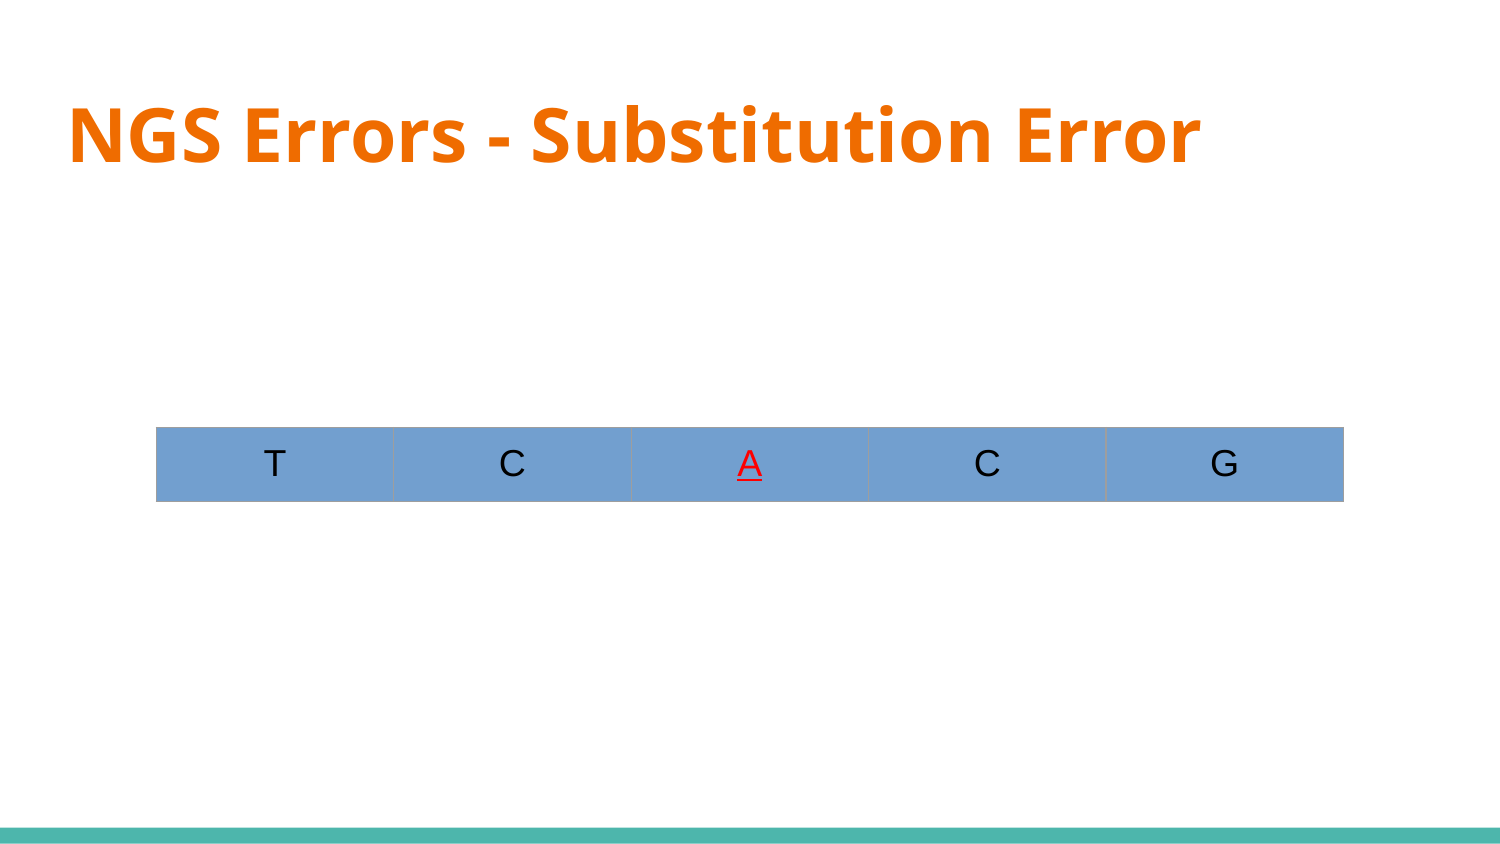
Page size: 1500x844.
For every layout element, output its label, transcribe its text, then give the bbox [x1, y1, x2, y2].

title NGS Errors - Substitution Error [51, 72, 1449, 189]
table_header T [157, 428, 393, 501]
table_header C [869, 428, 1105, 501]
table_header C [394, 428, 631, 501]
table_header A [632, 428, 868, 501]
table_header G [1107, 428, 1343, 501]
